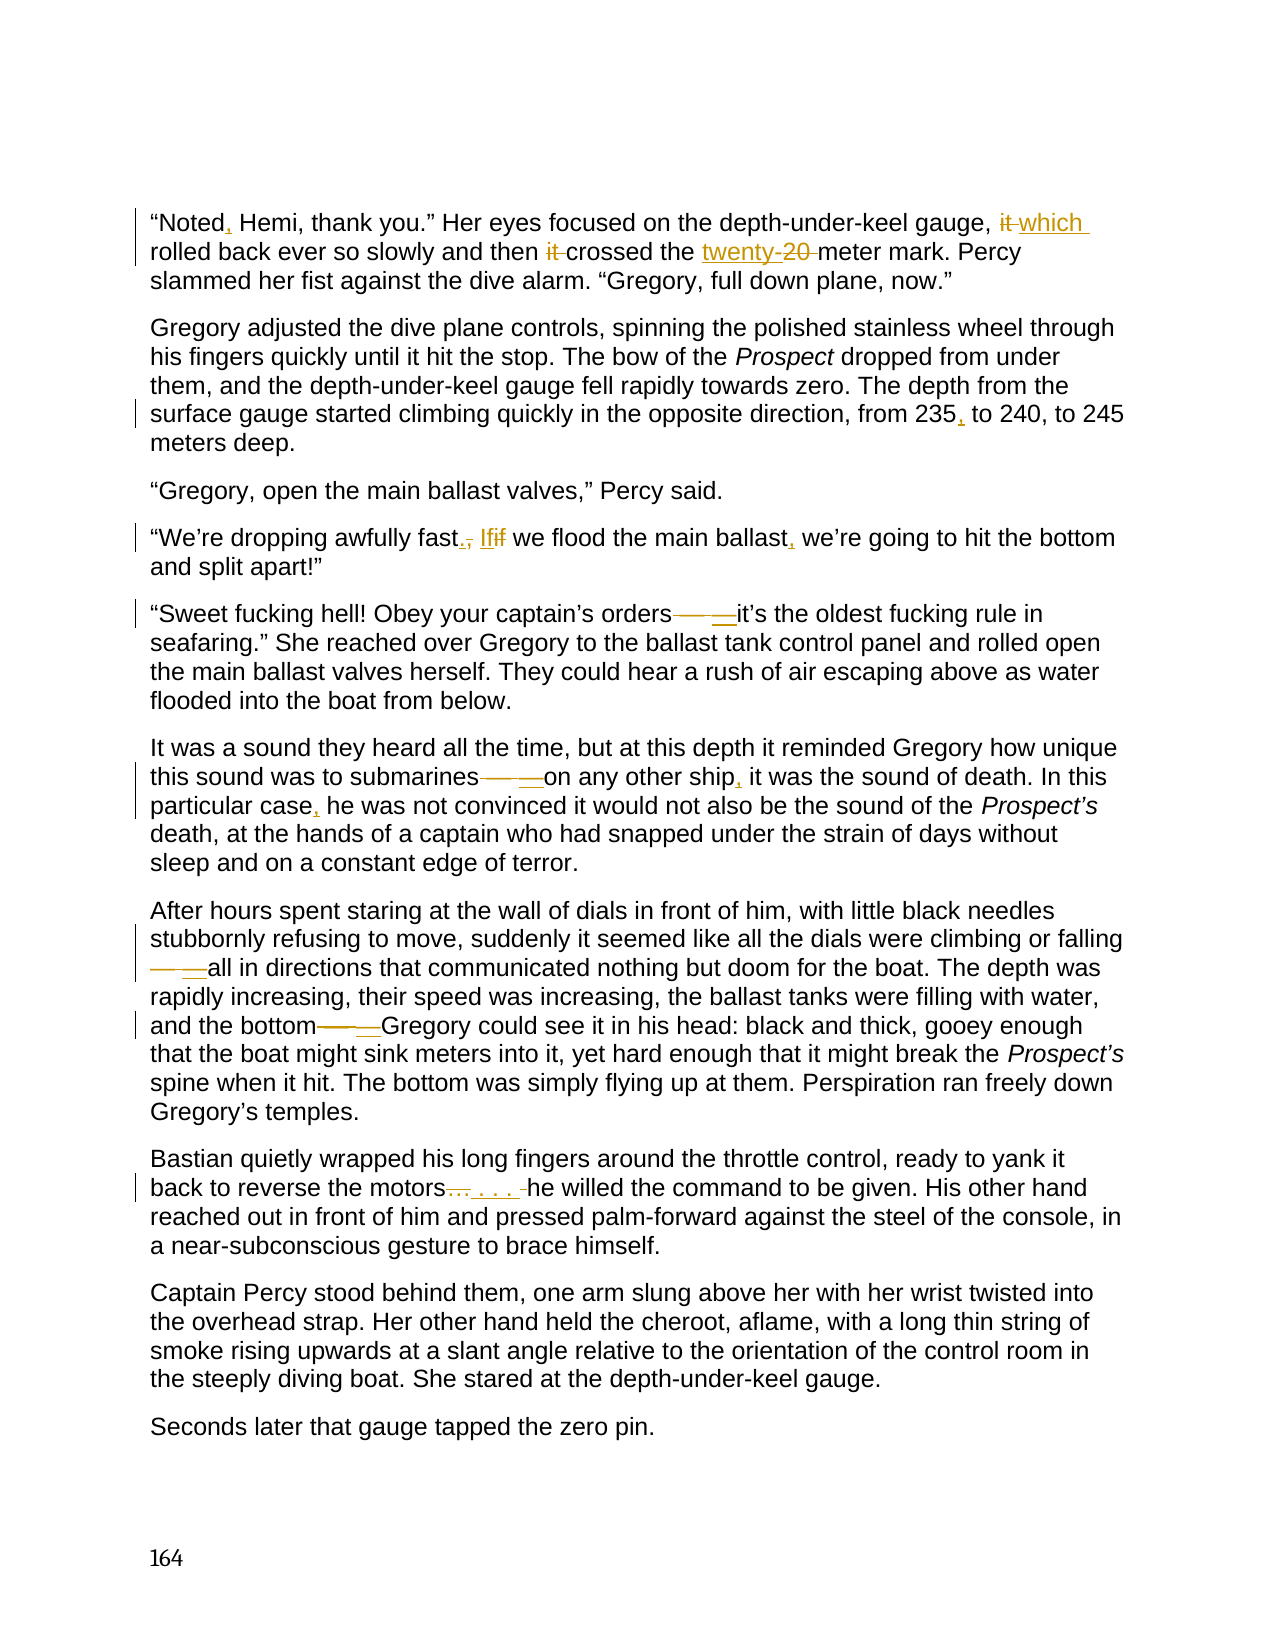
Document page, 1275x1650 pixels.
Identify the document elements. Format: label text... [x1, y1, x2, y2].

text “Noted, Hemi, thank you.” Her eyes focused on the depth-under-keel gauge, which rolled back ever so slowly and then crossed the twenty-meter mark. Percy slammed her fist against the dive alarm. “Gregory, full down plane, now.” [150, 208, 1125, 294]
text It was a sound they heard all the time, but at this depth it reminded Gregory how unique this sound was to submarines—on any other ship, it was the sound of death. In this particular case, he was not convinced it would not also be the sound of the Prospect’s death, at the hands of a captain who had snapped under the strain of days without sleep and on a constant edge of terror. [150, 733, 1125, 877]
text After hours spent staring at the wall of dials in front of him, with little black needles stubbornly refusing to move, suddenly it seemed like all the dials were climbing or falling—all in directions that communicated nothing but doom for the boat. The depth was rapidly increasing, their speed was increasing, the ballast tanks were filling with water, and the bottom—Gregory could see it in his head: black and thick, gooey enough that the boat might sink meters into it, yet hard enough that it might break the Prospect’s spine when it hit. The bottom was simply flying up at them. Perspiration ran freely down Gregory’s temples. [150, 896, 1125, 1126]
text “We’re dropping awfully fast. If we flood the main ballast, we’re going to hit the bottom and split apart!” [150, 523, 1125, 581]
text Captain Percy stood behind them, one arm slung above her with her wrist twisted into the overhead strap. Her other hand held the cheroot, aflame, with a long thin string of smoke rising upwards at a slant angle relative to the orientation of the control room in the steeply diving boat. She stared at the depth-under-keel gauge. [150, 1278, 1125, 1393]
text Bastian quietly wrapped his long fingers around the throttle control, ready to yank it back to reverse the motors . . . he willed the command to be given. His other hand reached out in front of him and pressed palm-forward against the steel of the console, in a near-subconscious gesture to brace himself. [150, 1144, 1125, 1259]
text “Gregory, open the main ballast valves,” Percy said. [150, 476, 1125, 504]
text Gregory adjusted the dive plane controls, spinning the polished stainless wheel through his fingers quickly until it hit the stop. The bow of the Prospect dropped from under them, and the depth-under-keel gauge fell rapidly towards zero. The depth from the surface gauge started climbing quickly in the opposite direction, from 235, to 240, to 245 meters deep. [150, 313, 1125, 457]
text “Sweet fucking hell! Obey your captain’s orders—it’s the oldest fucking rule in seafaring.” She reached over Gregory to the ballast tank control panel and rolled open the main ballast valves herself. They could hear a rush of air escaping above as water flooded into the boat from below. [150, 599, 1125, 714]
text Seconds later that gauge tapped the zero pin. [150, 1412, 1125, 1441]
